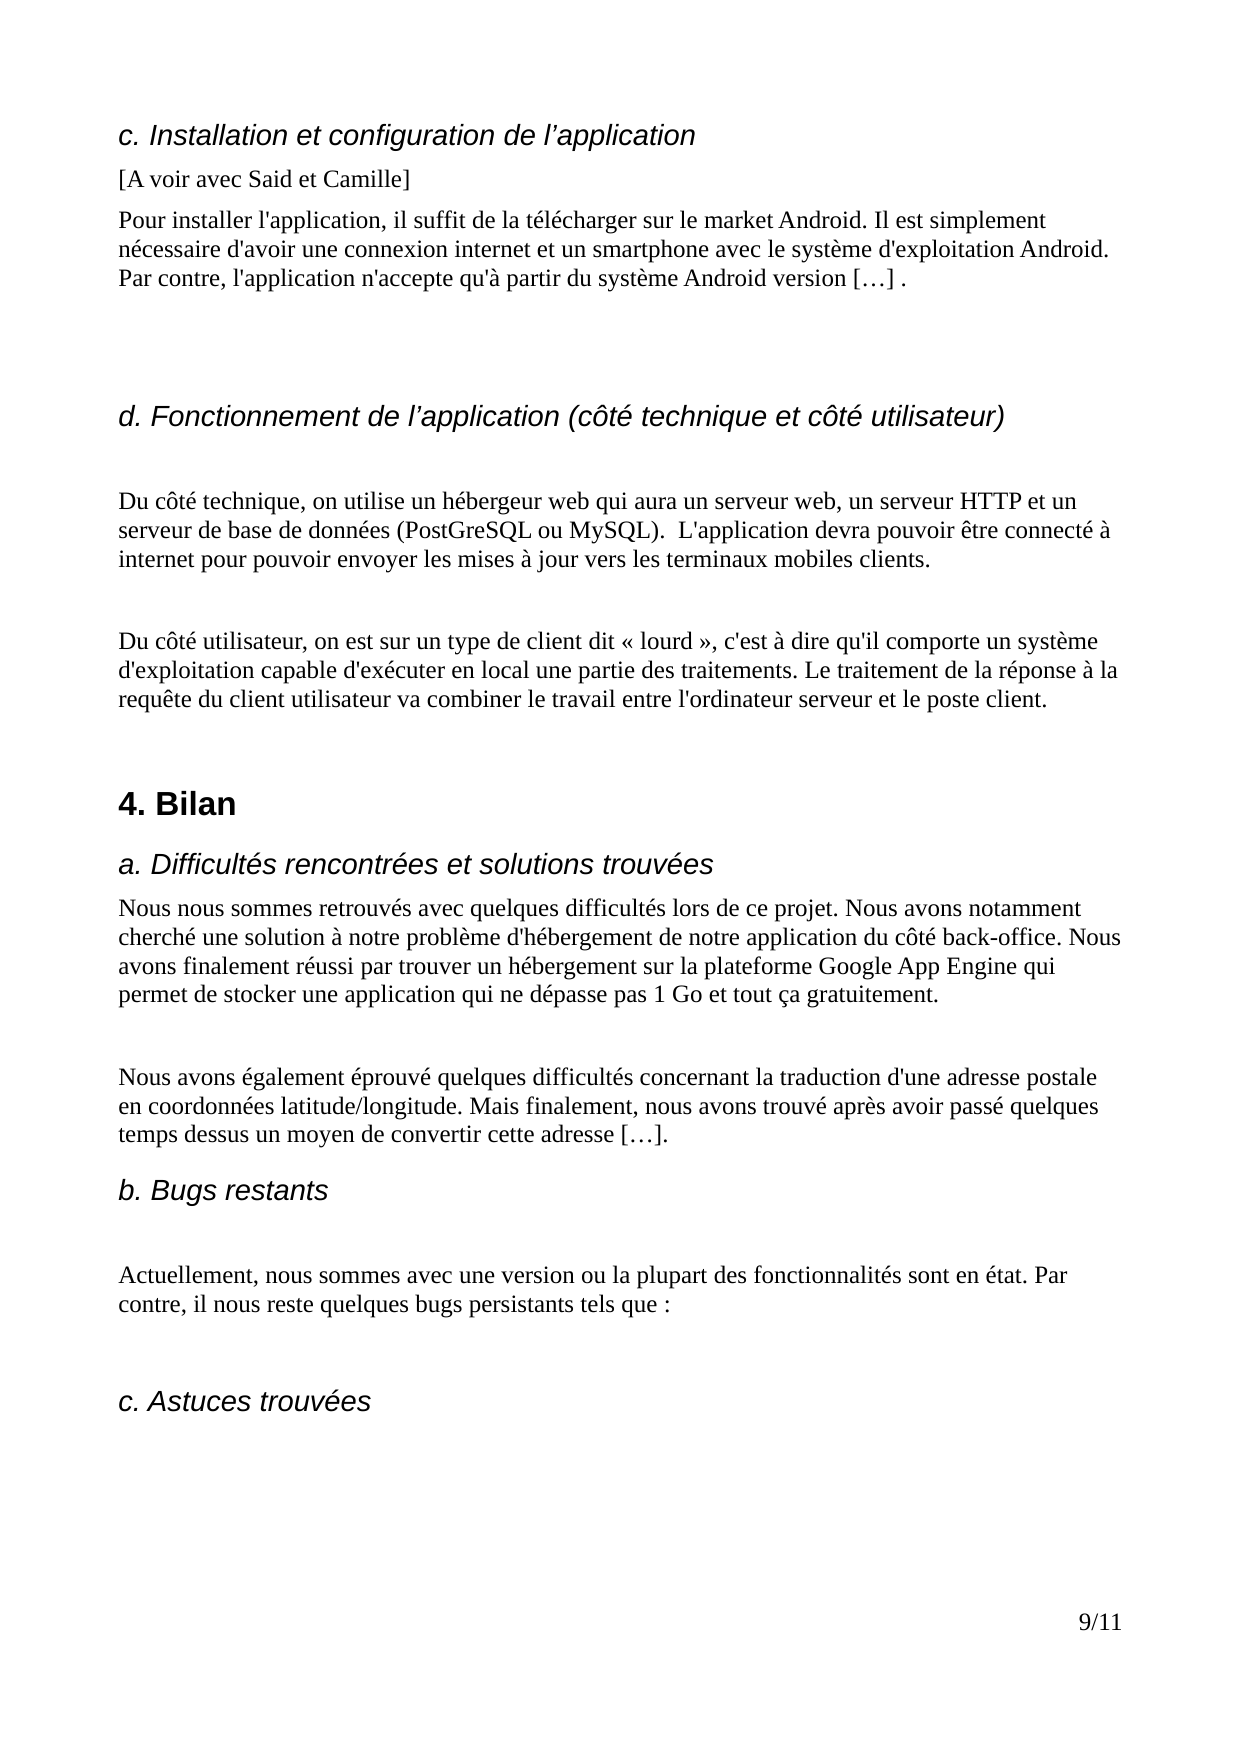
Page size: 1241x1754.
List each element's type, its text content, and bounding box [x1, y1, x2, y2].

text Du côté utilisateur, on est sur un type de client dit « lourd », c'est à dire qu'il comporte un système d'exploitation capable d'exécuter en local une partie des traitements. Le traitement de la réponse à la requête du client utilisateur va combiner le travail entre l'ordinateur serveur et le poste client. [118, 626, 1122, 713]
subtitle c. Astuces trouvées [118, 1384, 1122, 1418]
subtitle d. Fonctionnement de l’application (côté technique et côté utilisateur) [118, 399, 1122, 433]
text Nous avons également éprouvé quelques difficultés concernant la traduction d'une adresse postale en coordonnées latitude/longitude. Mais finalement, nous avons trouvé après avoir passé quelques temps dessus un moyen de convertir cette adresse […]. [118, 1062, 1122, 1148]
subtitle b. Bugs restants [118, 1173, 1122, 1207]
text Du côté technique, on utilise un hébergeur web qui aura un serveur web, un serveur HTTP et un serveur de base de données (PostGreSQL ou MySQL). L'application devra pouvoir être connecté à internet pour pouvoir envoyer les mises à jour vers les terminaux mobiles clients. [118, 486, 1122, 573]
subtitle 4. Bilan [118, 784, 1122, 822]
text Pour installer l'application, il suffit de la télécharger sur le market Android. Il est simplement nécessaire d'avoir une connexion internet et un smartphone avec le système d'exploitation Android. Par contre, l'application n'accepte qu'à partir du système Android version […] . [118, 205, 1122, 292]
subtitle a. Difficultés rencontrées et solutions trouvées [118, 847, 1122, 881]
text Actuellement, nous sommes avec une version ou la plupart des fonctionnalités sont en état. Par contre, il nous reste quelques bugs persistants tels que : [118, 1261, 1122, 1318]
text [A voir avec Said et Camille] [118, 164, 1122, 193]
text Nous nous sommes retrouvés avec quelques difficultés lors de ce projet. Nous avons notamment cherché une solution à notre problème d'hébergement de notre application du côté back-office. Nous avons finalement réussi par trouver un hébergement sur la plateforme Google App Engine qui permet de stocker une application qui ne dépasse pas 1 Go et tout ça gratuitement. [118, 893, 1122, 1008]
subtitle c. Installation et configuration de l’application [118, 118, 1122, 152]
